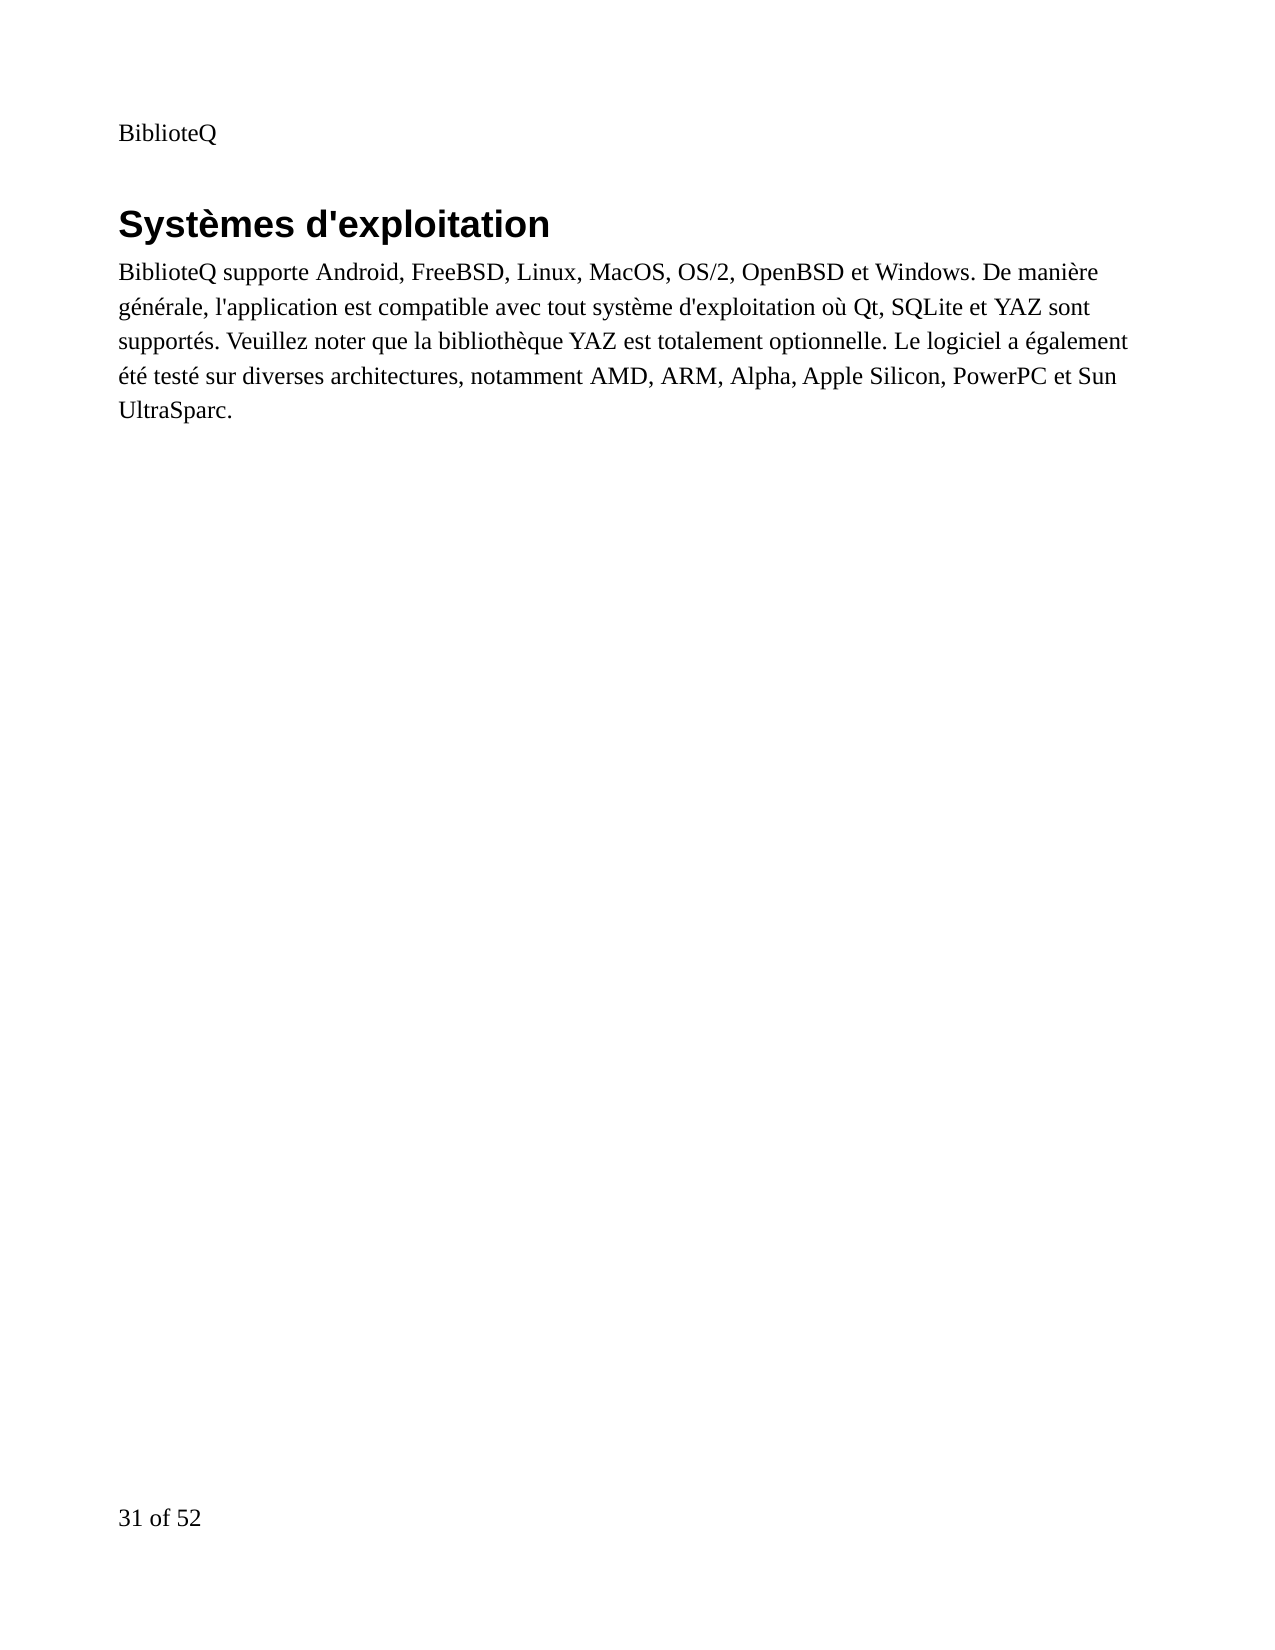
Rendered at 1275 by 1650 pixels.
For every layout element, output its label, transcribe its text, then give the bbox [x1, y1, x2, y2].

text BiblioteQ supporte Android, FreeBSD, Linux, MacOS, OS/2, OpenBSD et Windows. De manière générale, l'application est compatible avec tout système d'exploitation où Qt, SQLite et YAZ sont supportés. Veuillez noter que la bibliothèque YAZ est totalement optionnelle. Le logiciel a également été testé sur diverses architectures, notamment AMD, ARM, Alpha, Apple Silicon, PowerPC et Sun UltraSparc. [118, 257, 1157, 424]
subtitle Systèmes d'exploitation [118, 201, 1157, 245]
